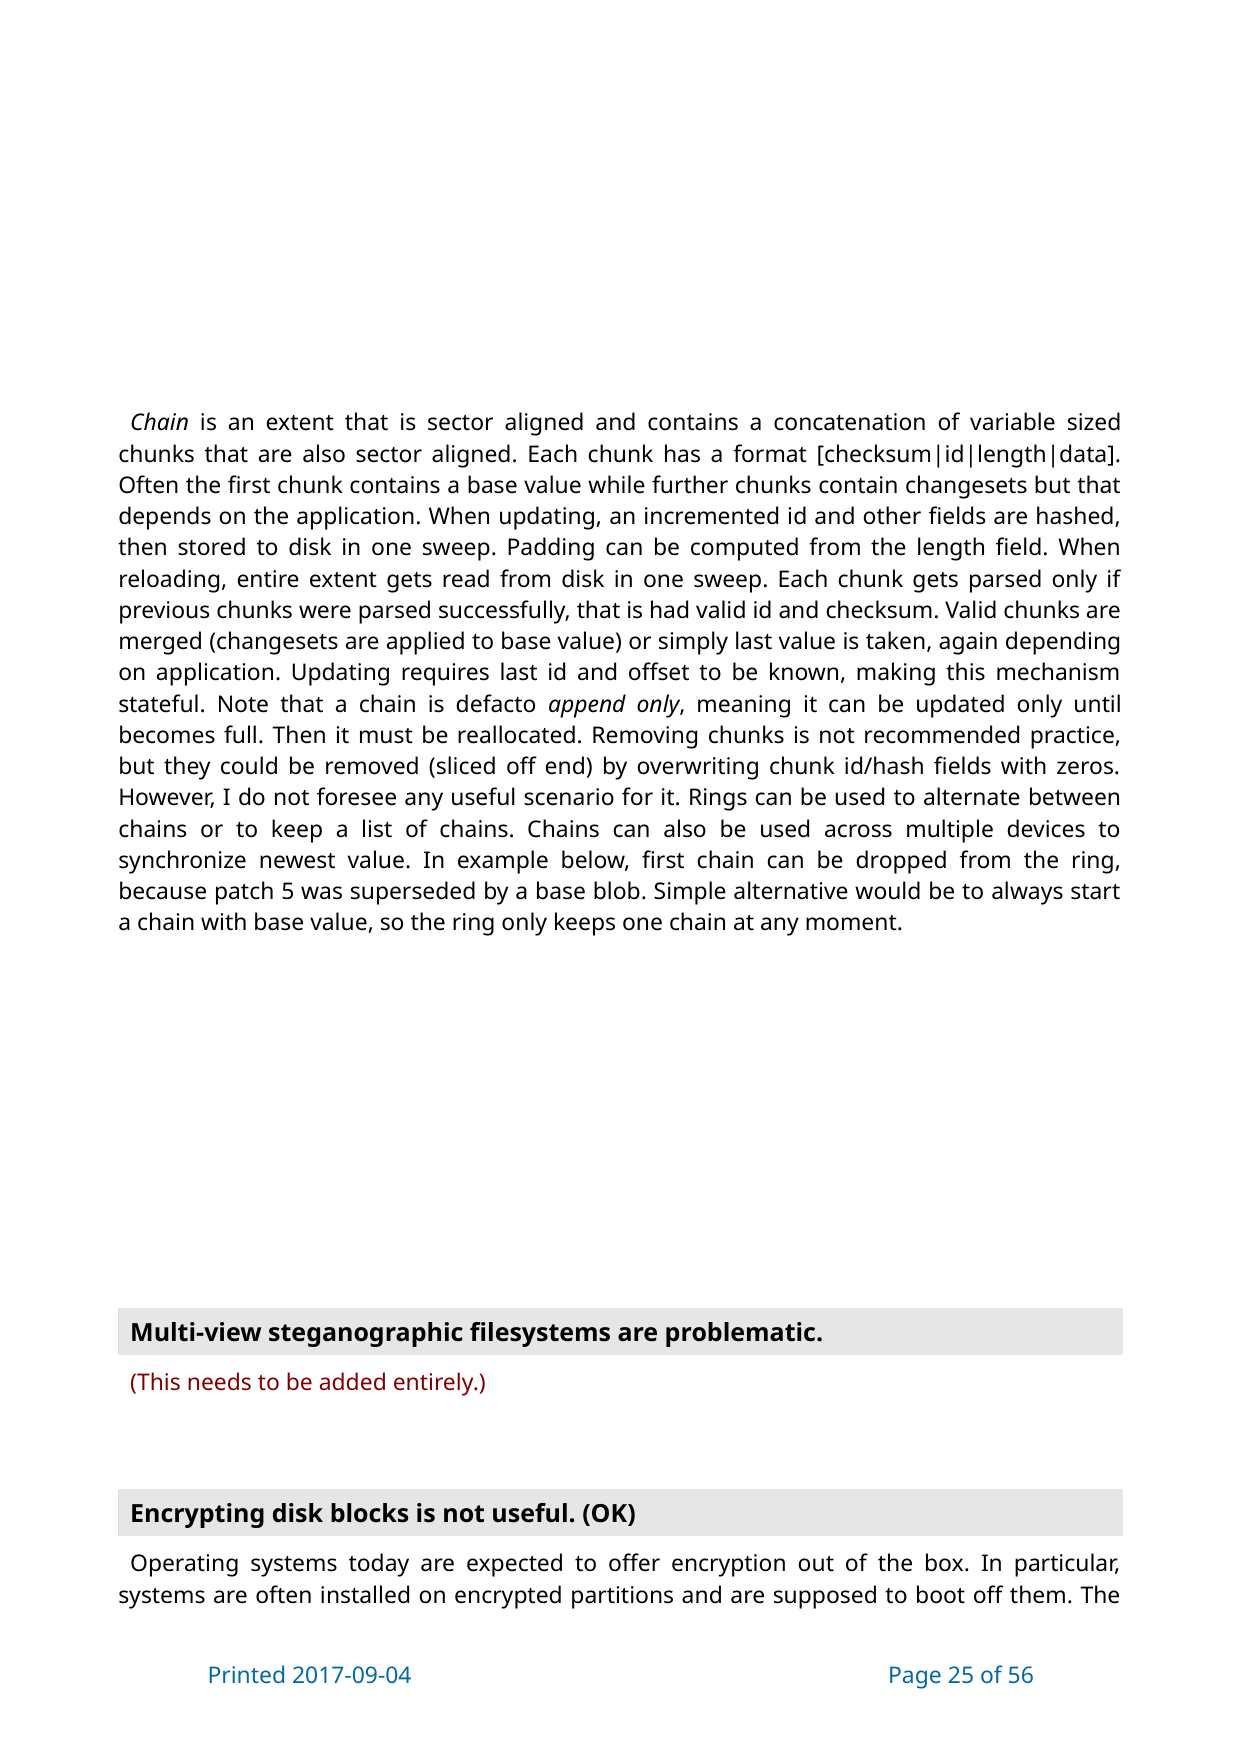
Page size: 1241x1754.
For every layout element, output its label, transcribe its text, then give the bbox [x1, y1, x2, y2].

text Chain is an extent that is sector aligned and contains a concatenation of variable sized chunks that are also sector aligned. Each chunk has a format [checksum|id|length|data]. Often the first chunk contains a base value while further chunks contain changesets but that depends on the application. When updating, an incremented id and other fields are hashed, then stored to disk in one sweep. Padding can be computed from the length field. When reloading, entire extent gets read from disk in one sweep. Each chunk gets parsed only if previous chunks were parsed successfully, that is had valid id and checksum. Valid chunks are merged (changesets are applied to base value) or simply last value is taken, again depending on application. Updating requires last id and offset to be known, making this mechanism stateful. Note that a chain is defacto append only, meaning it can be updated only until becomes full. Then it must be reallocated. Removing chunks is not recommended practice, but they could be removed (sliced off end) by overwriting chunk id/hash fields with zeros. However, I do not foresee any useful scenario for it. Rings can be used to alternate between chains or to keep a list of chains. Chains can also be used across multiple devices to synchronize newest value. In example below, first chain can be dropped from the ring, because patch 5 was superseded by a base blob. Simple alternative would be to always start a chain with base value, so the ring only keeps one chain at any moment. [118, 406, 1122, 937]
subtitle Encrypting disk blocks is not useful. (OK) [119, 1491, 1122, 1535]
text Operating systems today are expected to offer encryption out of the box. In particular, systems are often installed on encrypted partitions and are supposed to boot off them. The [118, 1547, 1122, 1610]
subtitle Multi-view steganographic filesystems are problematic. [119, 1309, 1122, 1354]
text (This needs to be added entirely.) [118, 1366, 1122, 1397]
